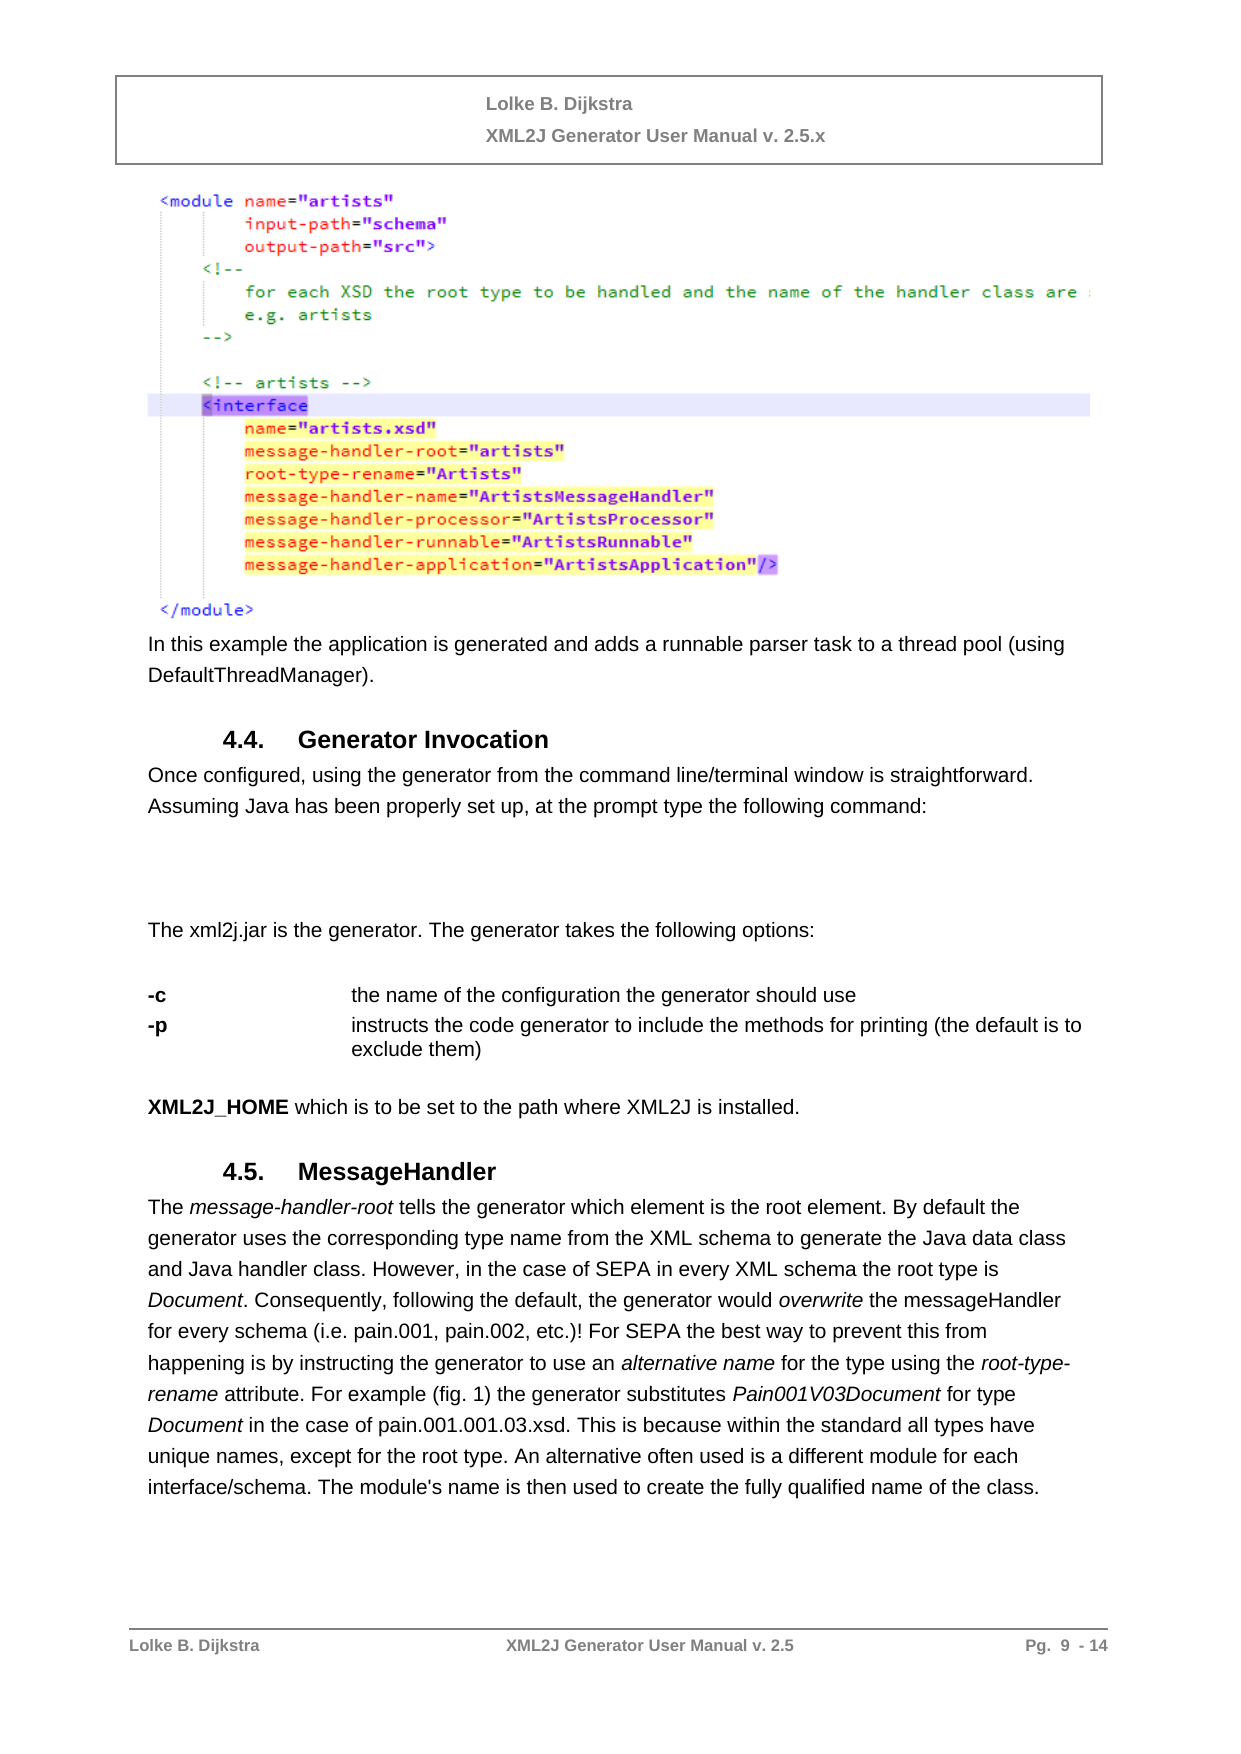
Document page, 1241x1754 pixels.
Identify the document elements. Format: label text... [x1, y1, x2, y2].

subtitle MessageHandler [218, 1157, 1090, 1186]
text Once configured, using the generator from the command line/terminal window is straightforward. [148, 762, 1090, 786]
table_header -c [136, 980, 340, 1010]
text The xml2j.jar is the generator. The generator takes the following options: [148, 918, 1090, 942]
text The message-handler-root tells the generator which element is the root element. By default the generator uses the corresponding type name from the XML schema to generate the Java data class and Java handler class. However, in the case of SEPA in every XML schema the root type is Document. Consequently, following the default, the generator would overwrite the messageHandler for every schema (i.e. pain.001, pain.002, etc.)! For SEPA the best way to prevent this from happening is by instructing the generator to use an alternative name for the type using the root-type-rename attribute. For example (fig. 1) the generator substitutes Pain001V03Document for type Document in the case of pain.001.001.03.xsd. This is because within the standard all types have unique names, except for the root type. An alternative often used is a different module for each interface/schema. The module's name is then used to create the fully qualified name of the class. [148, 1195, 1090, 1499]
table_cell -p [136, 1010, 340, 1064]
picture [147, 188, 1091, 625]
table_cell instructs the code generator to include the methods for printing (the default is to exclude them) [340, 1010, 1102, 1064]
text XML2J_HOME which is to be set to the path where XML2J is installed. [148, 1095, 1090, 1119]
text Assuming Java has been properly set up, at the prompt type the following command: [148, 793, 1090, 817]
text In this example the application is generated and adds a runnable parser task to a thread pool (using DefaultThreadManager). [148, 625, 1090, 687]
subtitle Generator Invocation [218, 725, 1090, 754]
table_header the name of the configuration the generator should use [340, 980, 1102, 1010]
